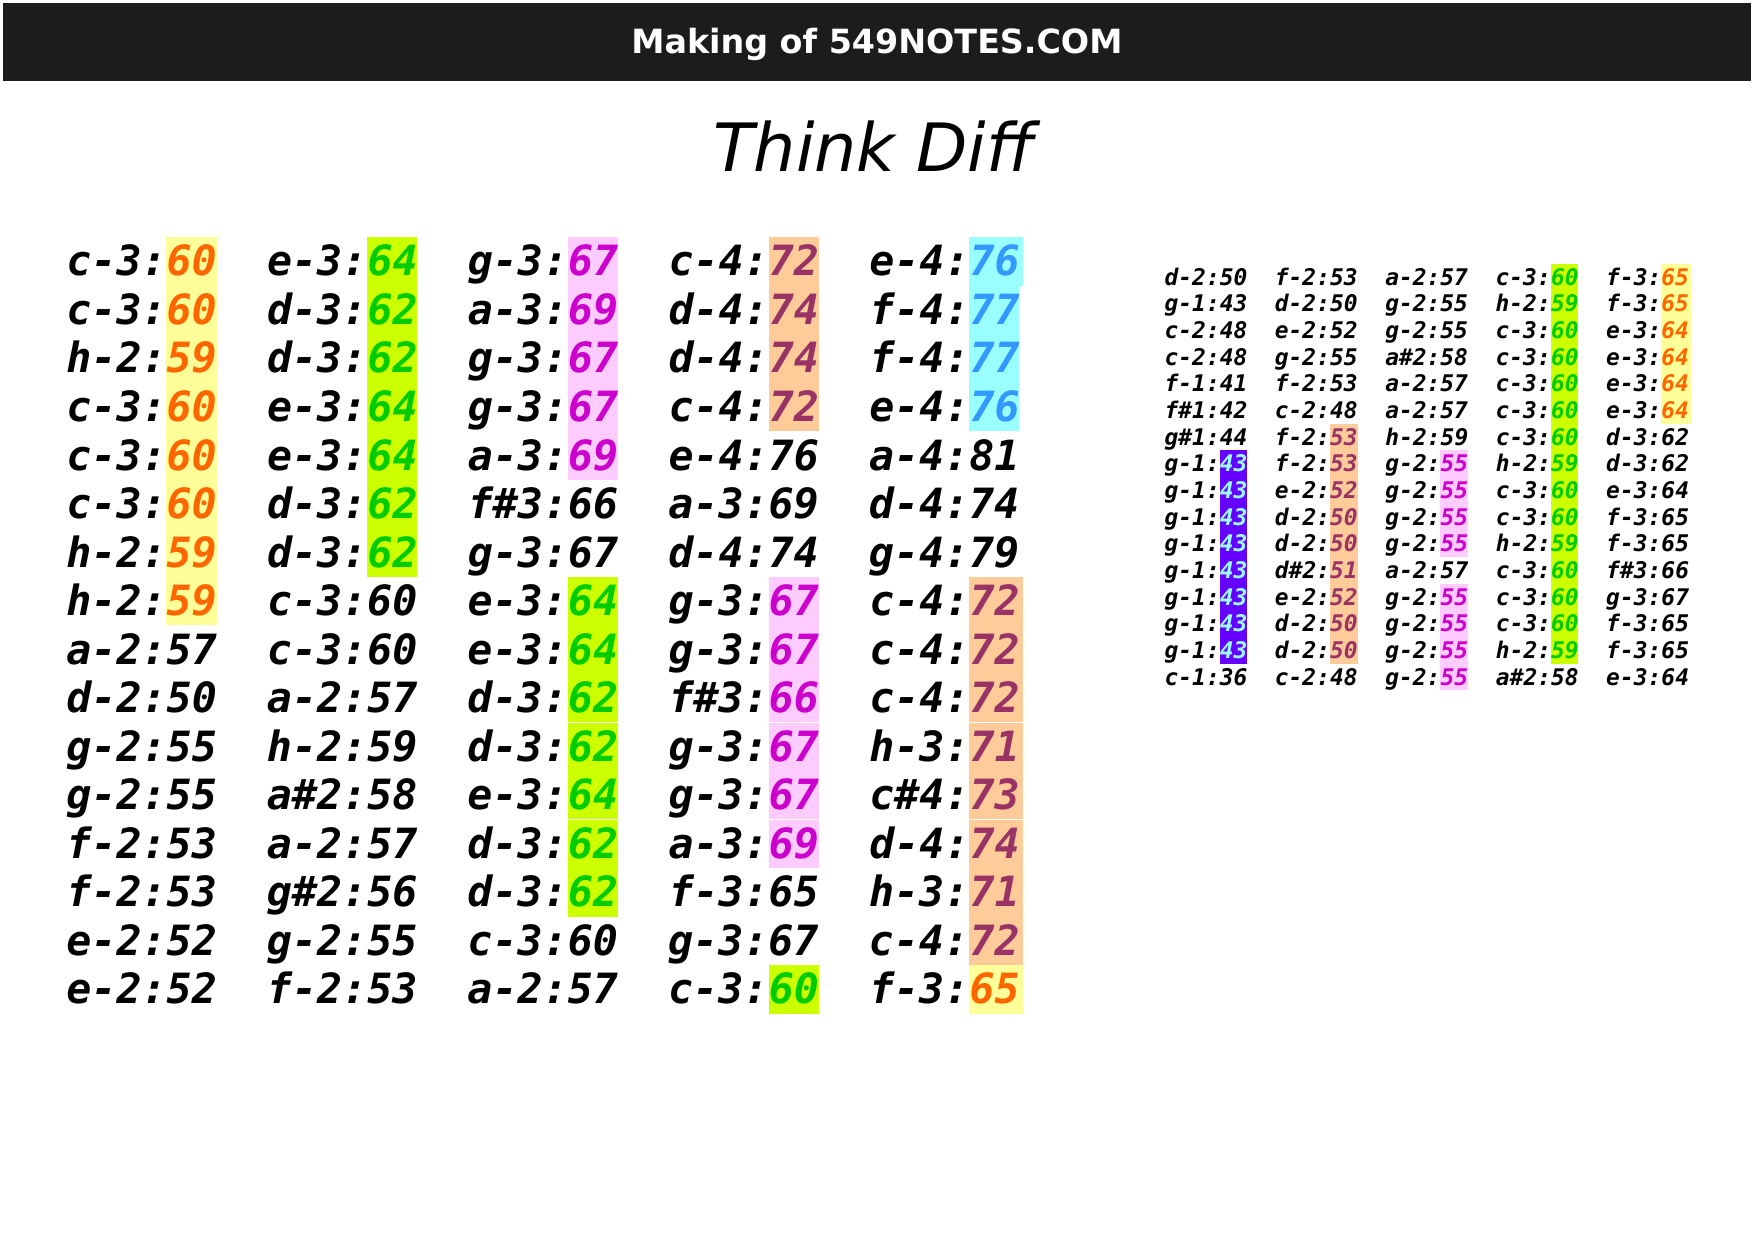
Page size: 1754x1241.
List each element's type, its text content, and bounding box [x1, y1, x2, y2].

text Think Diff [3, 110, 1751, 188]
table_header d-2:50 f-2:53 a-2:57 c-3:60 f-3:65 g-1:43 d-2:50 g-2:55 h-2:59 f-3:65 c-2:48 e-2:52 g-2:55 c-3:60 e-3:64 c-2:48 g-2:55 a#2:58 c-3:60 e-3:64 f-1:41 f-2:53 a-2:57 c-3:60 e-3:64 f#1:42 c-2:48 a-2:57 c-3:60 e-3:64 g#1:44 f-2:53 h-2:59 c-3:60 d-3:62 g-1:43 f-2:53 g-2:55 h-2:59 d-3:62 g-1:43 e-2:52 g-2:55 c-3:60 e-3:64 g-1:43 d-2:50 g-2:55 c-3:60 f-3:65 g-1:43 d-2:50 g-2:55 h-2:59 f-3:65 g-1:43 d#2:51 a-2:57 c-3:60 f#3:66 g-1:43 e-2:52 g-2:55 c-3:60 g-3:67 g-1:43 d-2:50 g-2:55 c-3:60 f-3:65 g-1:43 d-2:50 g-2:55 h-2:59 f-3:65 c-1:36 c-2:48 g-2:55 a#2:58 e-3:64 [1118, 231, 1697, 1019]
table_header c-3:60 e-3:64 g-3:67 c-4:72 e-4:76 c-3:60 d-3:62 a-3:69 d-4:74 f-4:77 h-2:59 d-3:62 g-3:67 d-4:74 f-4:77 c-3:60 e-3:64 g-3:67 c-4:72 e-4:76 c-3:60 e-3:64 a-3:69 e-4:76 a-4:81 c-3:60 d-3:62 f#3:66 a-3:69 d-4:74 h-2:59 d-3:62 g-3:67 d-4:74 g-4:79 h-2:59 c-3:60 e-3:64 g-3:67 c-4:72 a-2:57 c-3:60 e-3:64 g-3:67 c-4:72 d-2:50 a-2:57 d-3:62 f#3:66 c-4:72 g-2:55 h-2:59 d-3:62 g-3:67 h-3:71 g-2:55 a#2:58 e-3:64 g-3:67 c#4:73 f-2:53 a-2:57 d-3:62 a-3:69 d-4:74 f-2:53 g#2:56 d-3:62 f-3:65 h-3:71 e-2:52 g-2:55 c-3:60 g-3:67 c-4:72 e-2:52 f-2:53 a-2:57 c-3:60 f-3:65 [60, 231, 1118, 1019]
